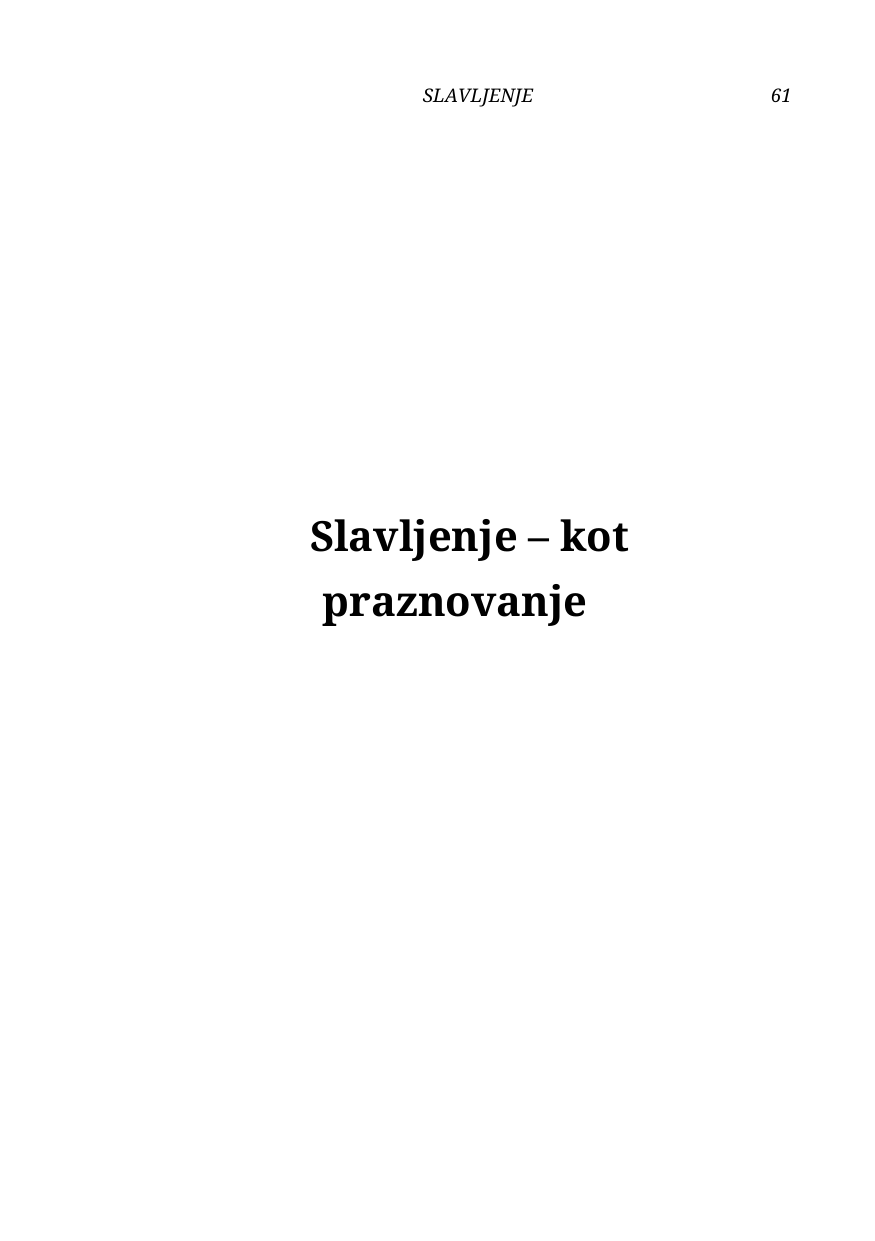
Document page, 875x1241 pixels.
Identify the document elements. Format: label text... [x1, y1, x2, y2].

subtitle Slavljenje – kot praznovanje [153, 507, 756, 629]
